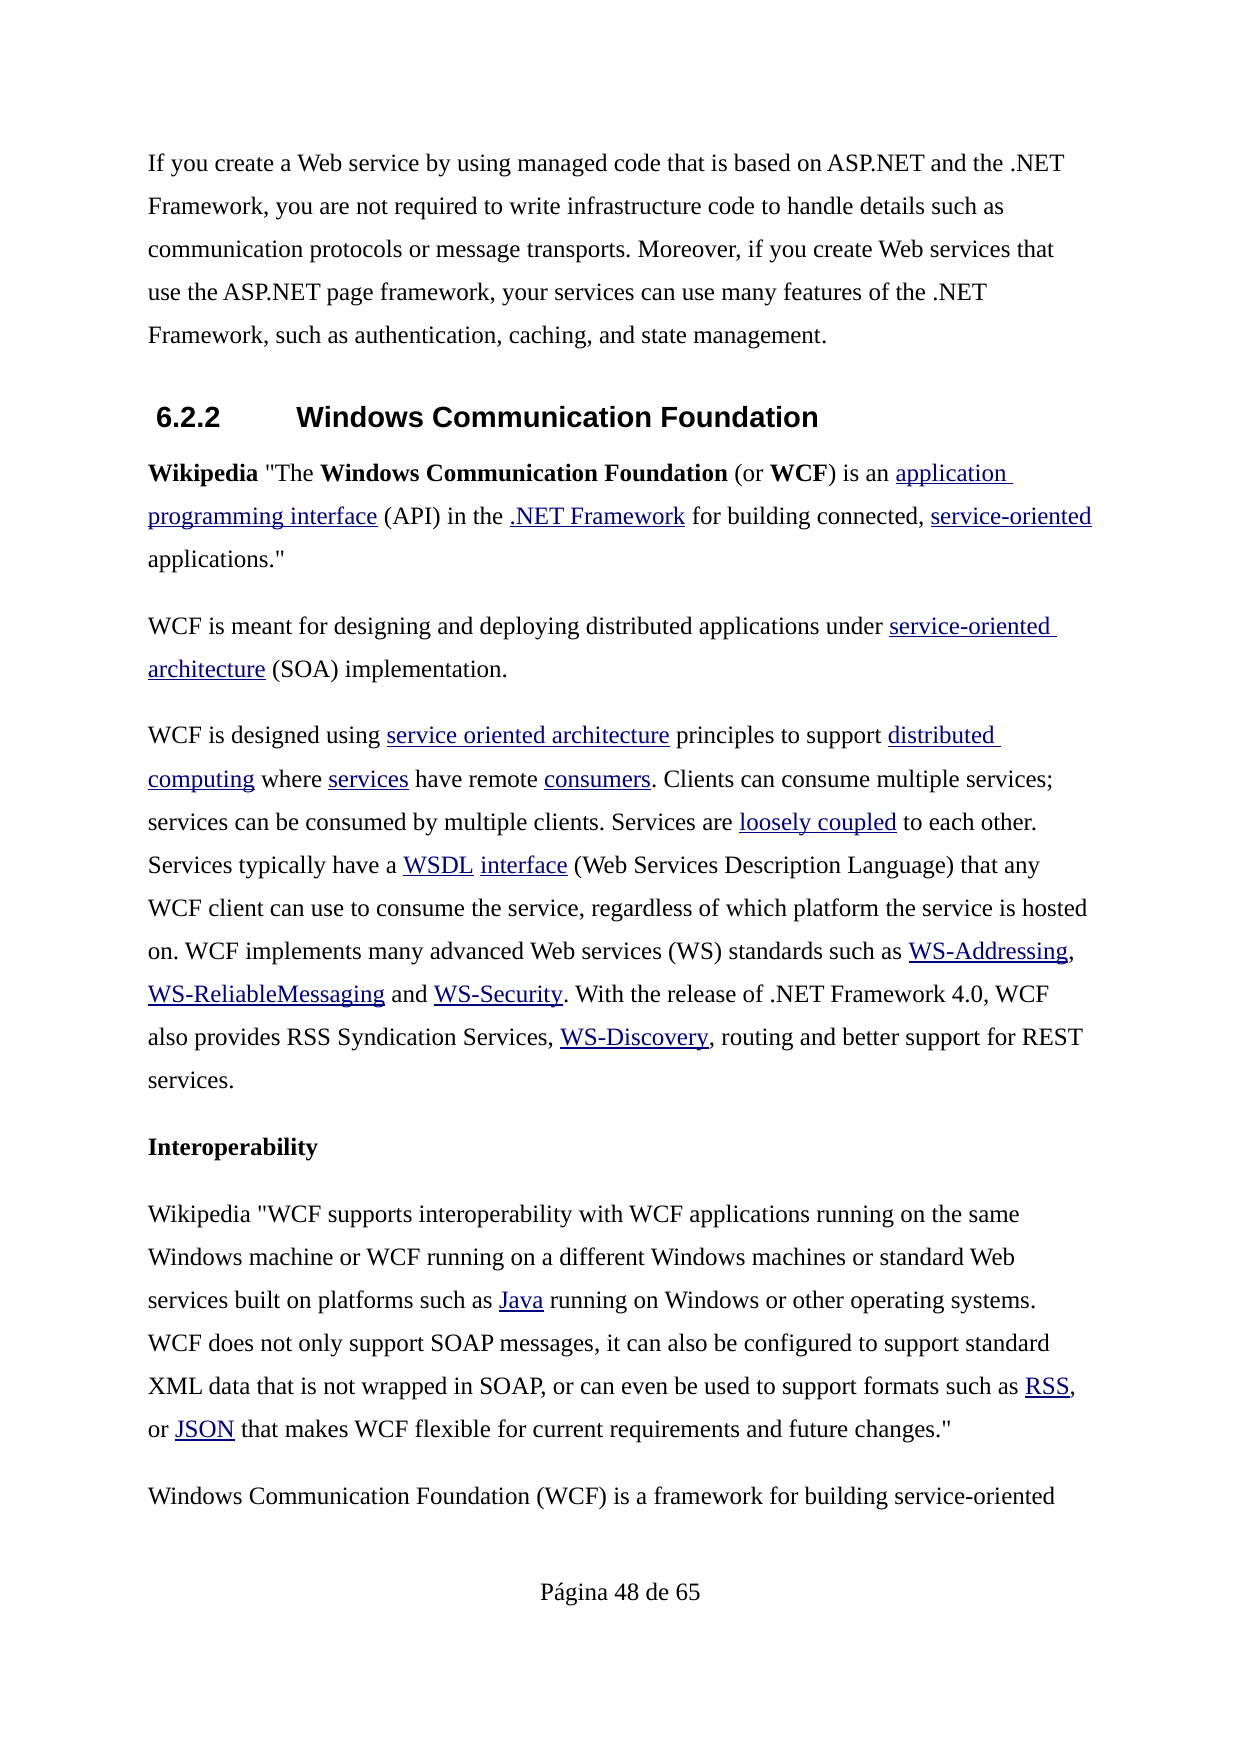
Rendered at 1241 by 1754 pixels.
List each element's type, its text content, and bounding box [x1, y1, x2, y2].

text Interoperability [148, 1132, 1093, 1161]
subtitle Windows Communication Foundation [148, 400, 1093, 433]
text WCF is designed using service oriented architecture principles to support distributed computing where services have remote consumers. Clients can consume multiple services; services can be consumed by multiple clients. Services are loosely coupled to each other. Services typically have a WSDL interface (Web Services Description Language) that any WCF client can use to consume the service, regardless of which platform the service is hosted on. WCF implements many advanced Web services (WS) standards such as WS-Addressing, WS-ReliableMessaging and WS-Security. With the release of .NET Framework 4.0, WCF also provides RSS Syndication Services, WS-Discovery, routing and better support for REST services. [148, 721, 1093, 1094]
text WCF is meant for designing and deploying distributed applications under service-oriented architecture (SOA) implementation. [148, 611, 1093, 683]
text If you create a Web service by using managed code that is based on ASP.NET and the .NET Framework, you are not required to write infrastructure code to handle details such as communication protocols or message transports. Moreover, if you create Web services that use the ASP.NET page framework, your services can use many features of the .NET Framework, such as authentication, caching, and state management. [148, 148, 1093, 349]
text Wikipedia "WCF supports interoperability with WCF applications running on the same Windows machine or WCF running on a different Windows machines or standard Web services built on platforms such as Java running on Windows or other operating systems. WCF does not only support SOAP messages, it can also be configured to support standard XML data that is not wrapped in SOAP, or can even be used to support formats such as RSS, or JSON that makes WCF flexible for current requirements and future changes." [148, 1199, 1093, 1443]
text Windows Communication Foundation (WCF) is a framework for building service-oriented [148, 1481, 1093, 1510]
text Wikipedia "The Windows Communication Foundation (or WCF) is an application programming interface (API) in the .NET Framework for building connected, service-oriented applications." [148, 458, 1093, 573]
